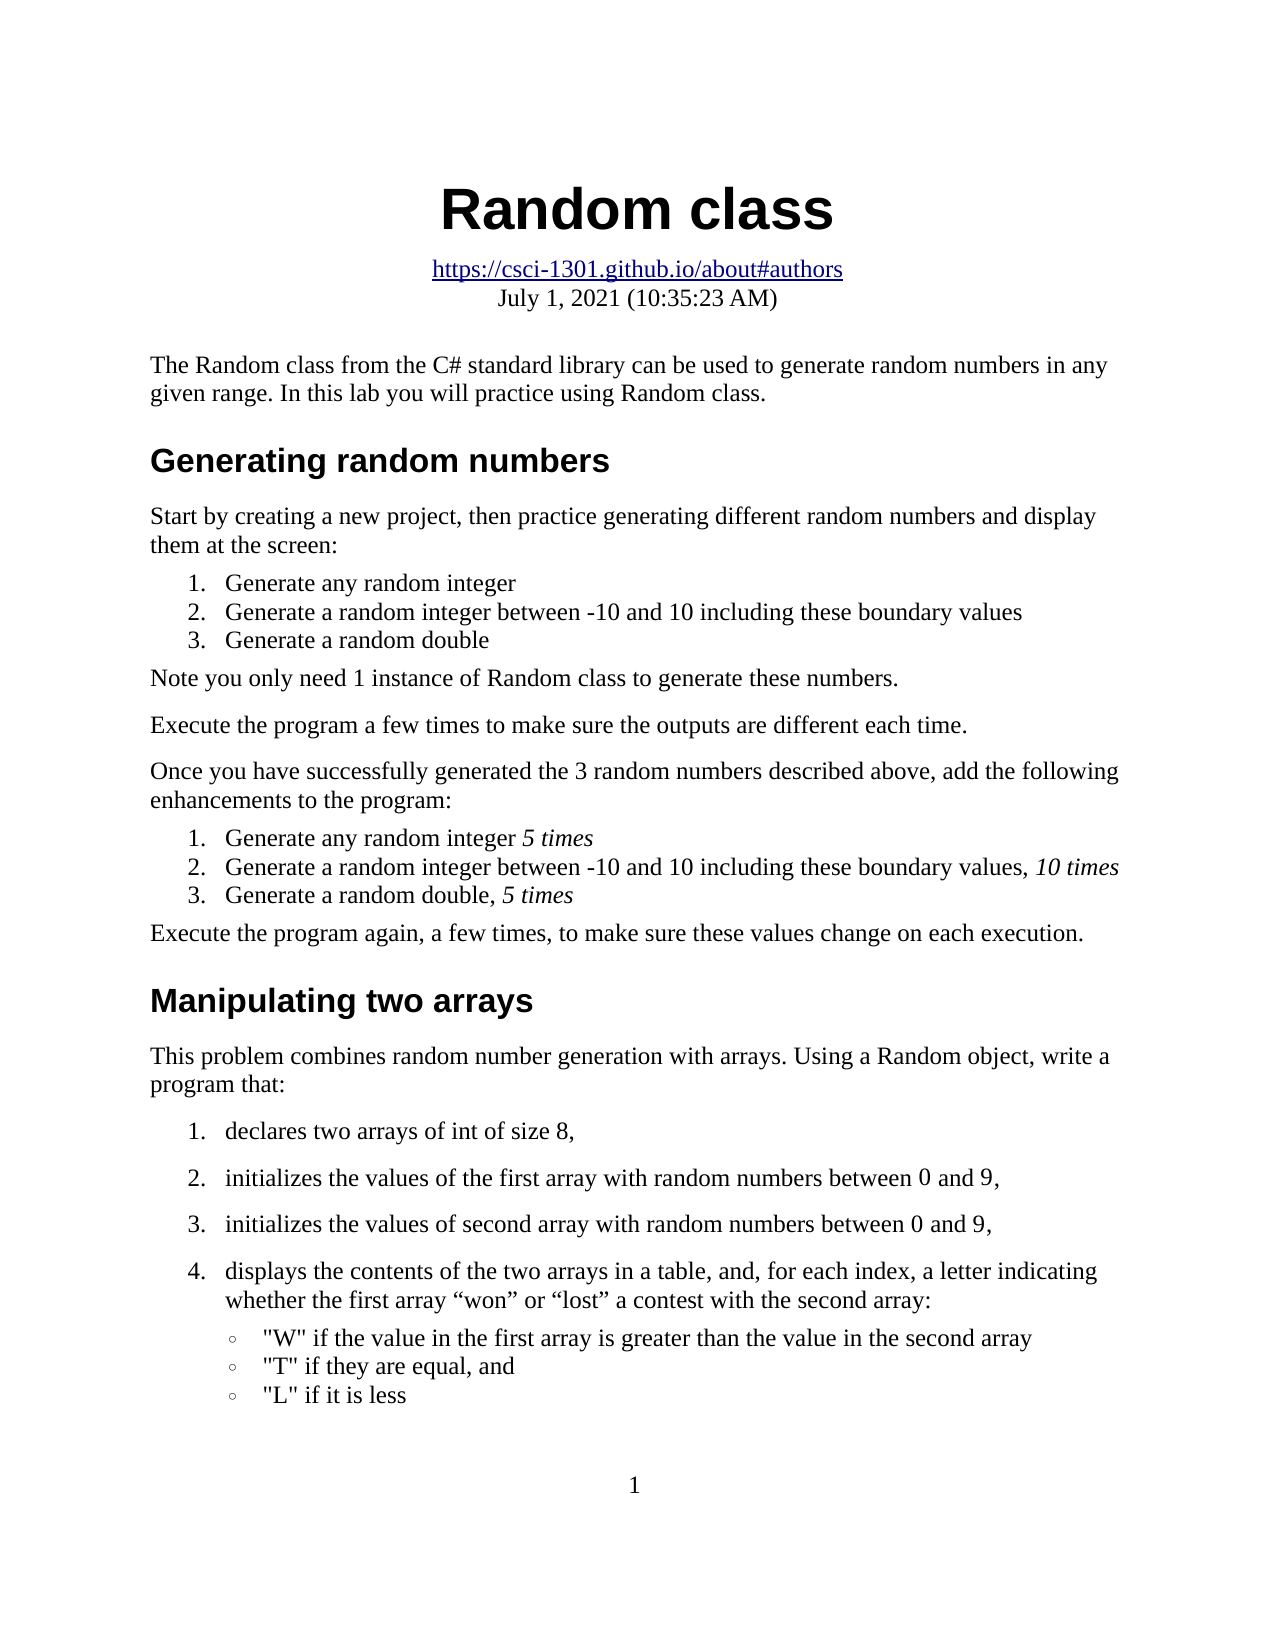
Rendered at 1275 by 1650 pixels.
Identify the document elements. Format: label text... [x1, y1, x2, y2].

list Generate any random integer [187, 568, 1125, 597]
text https://csci-1301.github.io/about#authors [150, 254, 1125, 283]
list Generate a random double, 5 times [187, 880, 1125, 909]
text Execute the program a few times to make sure the outputs are different each time. [150, 710, 1125, 738]
title Random class [150, 175, 1125, 242]
text This problem combines random number generation with arrays. Using a Random object, write a program that: [150, 1041, 1125, 1098]
text July 1, 2021 (10:35:23 AM) [150, 283, 1125, 312]
list initializes the values of the first array with random numbers between and , [187, 1163, 1125, 1192]
text Start by creating a new project, then practice generating different random numbers and display them at the screen: [150, 501, 1125, 559]
list displays the contents of the two arrays in a table, and, for each index, a letter indicating whether the first array “won” or “lost” a contest with the second array: [187, 1256, 1125, 1314]
list declares two arrays of int of size 8, [187, 1116, 1125, 1145]
list Generate a random integer between -10 and 10 including these boundary values, 10 times [187, 852, 1125, 880]
list "W" if the value in the first array is greater than the value in the second array [225, 1323, 1125, 1351]
text Once you have successfully generated the 3 random numbers described above, add the following enhancements to the program: [150, 756, 1125, 814]
list initializes the values of second array with random numbers between and , [187, 1209, 1125, 1238]
list "T" if they are equal, and [225, 1351, 1125, 1380]
subtitle Generating random numbers [150, 441, 1125, 480]
list Generate any random integer 5 times [187, 823, 1125, 852]
subtitle Manipulating two arrays [150, 981, 1125, 1019]
list "L" if it is less [225, 1380, 1125, 1409]
text The Random class from the C# standard library can be used to generate random numbers in any given range. In this lab you will practice using Random class. [150, 350, 1125, 407]
text Execute the program again, a few times, to make sure these values change on each execution. [150, 918, 1125, 947]
text Note you only need 1 instance of Random class to generate these numbers. [150, 663, 1125, 692]
list Generate a random double [187, 625, 1125, 654]
list Generate a random integer between -10 and 10 including these boundary values [187, 597, 1125, 625]
